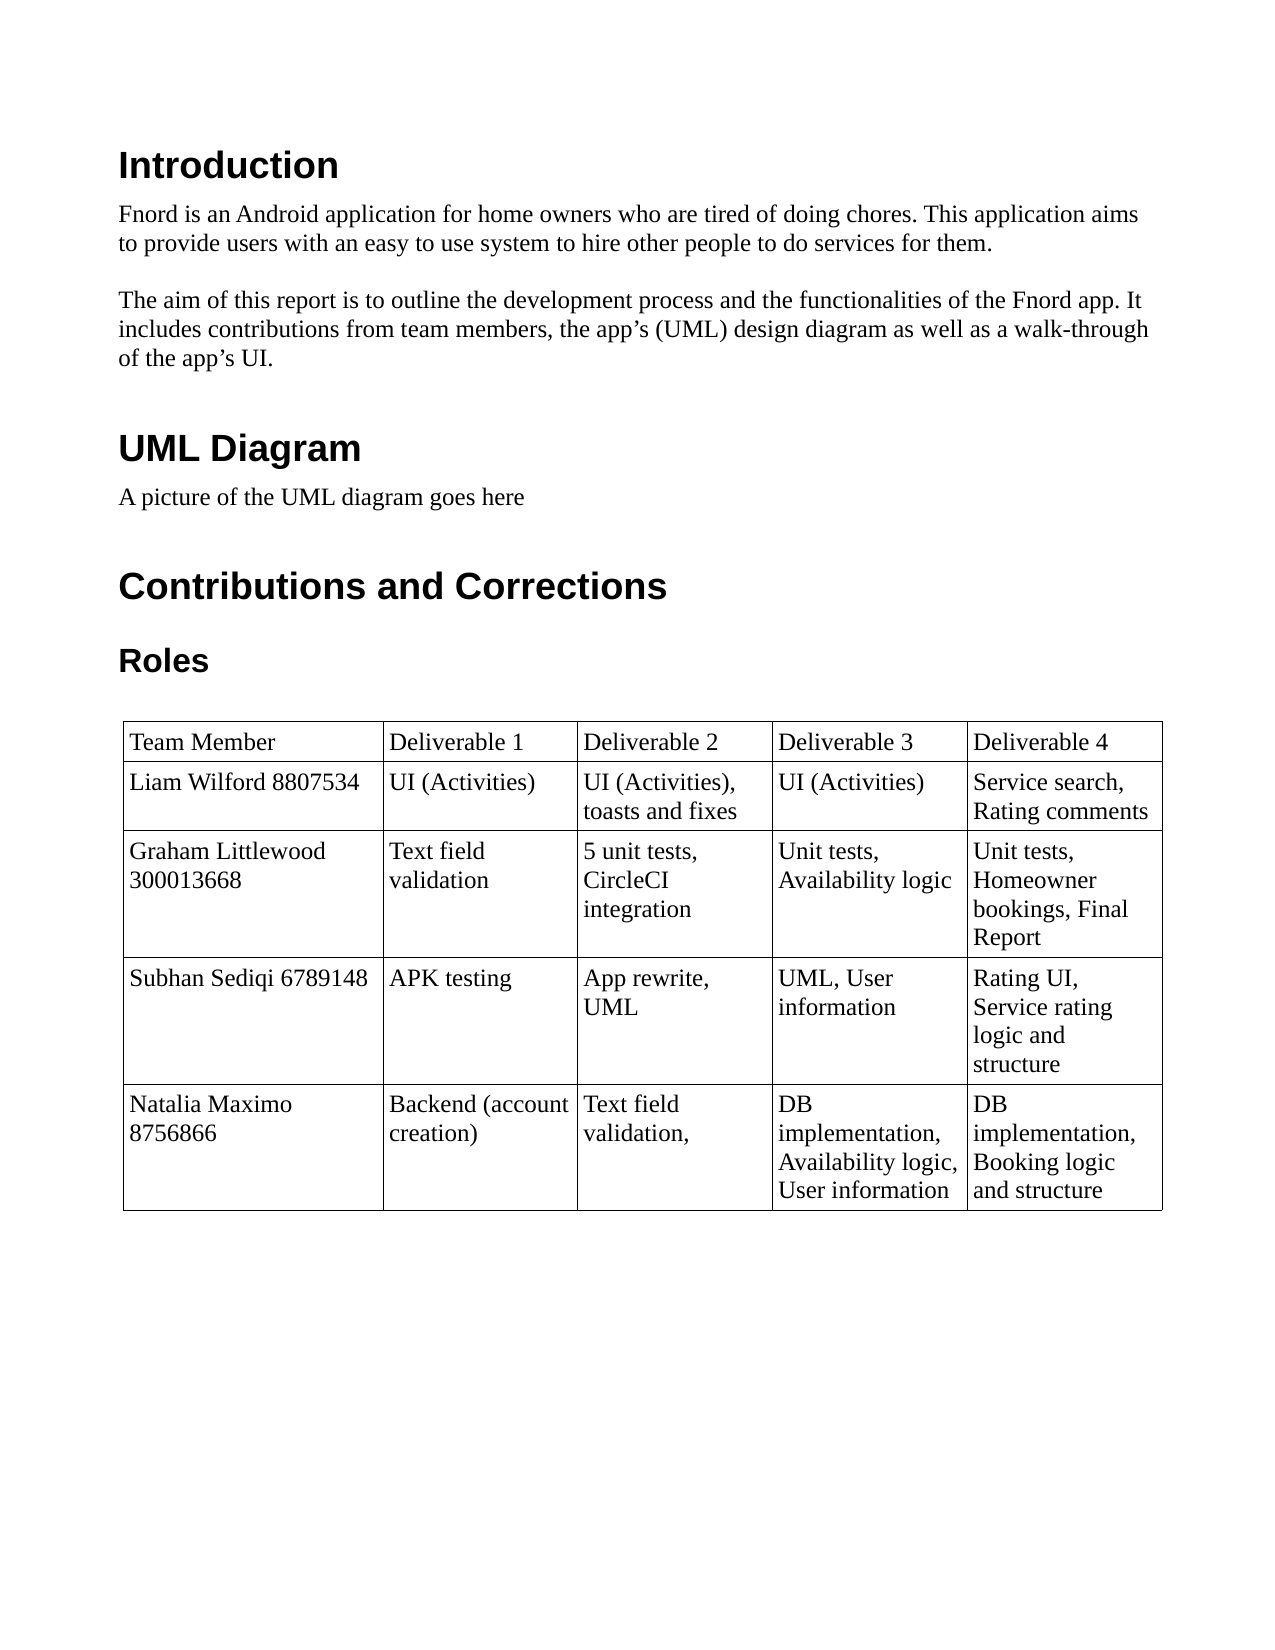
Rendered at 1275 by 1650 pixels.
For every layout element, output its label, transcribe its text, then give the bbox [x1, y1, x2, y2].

subtitle UML Diagram [118, 426, 1157, 469]
table_header Deliverable 2 [578, 722, 772, 761]
table_cell Unit tests, Homeowner bookings, Final Report [968, 831, 1162, 957]
table_header Deliverable 4 [968, 722, 1162, 761]
table_cell Backend (account creation) [384, 1085, 577, 1210]
table_cell DB implementation, Booking logic and structure [968, 1085, 1162, 1210]
table_header Deliverable 3 [773, 722, 967, 761]
text A picture of the UML diagram goes here [118, 482, 1157, 510]
subtitle Introduction [118, 143, 1157, 187]
table_cell App rewrite, UML [578, 958, 772, 1083]
table_cell APK testing [384, 958, 577, 1083]
subtitle Contributions and Corrections [118, 564, 1157, 608]
table_cell Natalia Maximo 8756866 [124, 1085, 383, 1210]
table_cell Text field validation, [578, 1085, 772, 1210]
table_cell Service search, Rating comments [968, 762, 1162, 830]
table_cell Text field validation [384, 831, 577, 957]
text Fnord is an Android application for home owners who are tired of doing chores. This application aims to provide users with an easy to use system to hire other people to do services for them. [118, 199, 1157, 257]
table_cell Unit tests, Availability logic [773, 831, 967, 957]
table_cell Liam Wilford 8807534 [124, 762, 383, 830]
table_cell Rating UI, Service rating logic and structure [968, 958, 1162, 1083]
table_cell 5 unit tests, CircleCI integration [578, 831, 772, 957]
table_cell UML, User information [773, 958, 967, 1083]
subtitle Roles [118, 641, 1157, 680]
table_cell UI (Activities) [384, 762, 577, 830]
table_cell Subhan Sediqi 6789148 [124, 958, 383, 1083]
table_cell UI (Activities), toasts and fixes [578, 762, 772, 830]
text The aim of this report is to outline the development process and the functionalities of the Fnord app. It includes contributions from team members, the app’s (UML) design diagram as well as a walk-through of the app’s UI. [118, 286, 1157, 372]
table_cell UI (Activities) [773, 762, 967, 830]
table_cell DB implementation, Availability logic, User information [773, 1085, 967, 1210]
table_header Deliverable 1 [384, 722, 577, 761]
table_cell Graham Littlewood 300013668 [124, 831, 383, 957]
table_header Team Member [124, 722, 383, 761]
